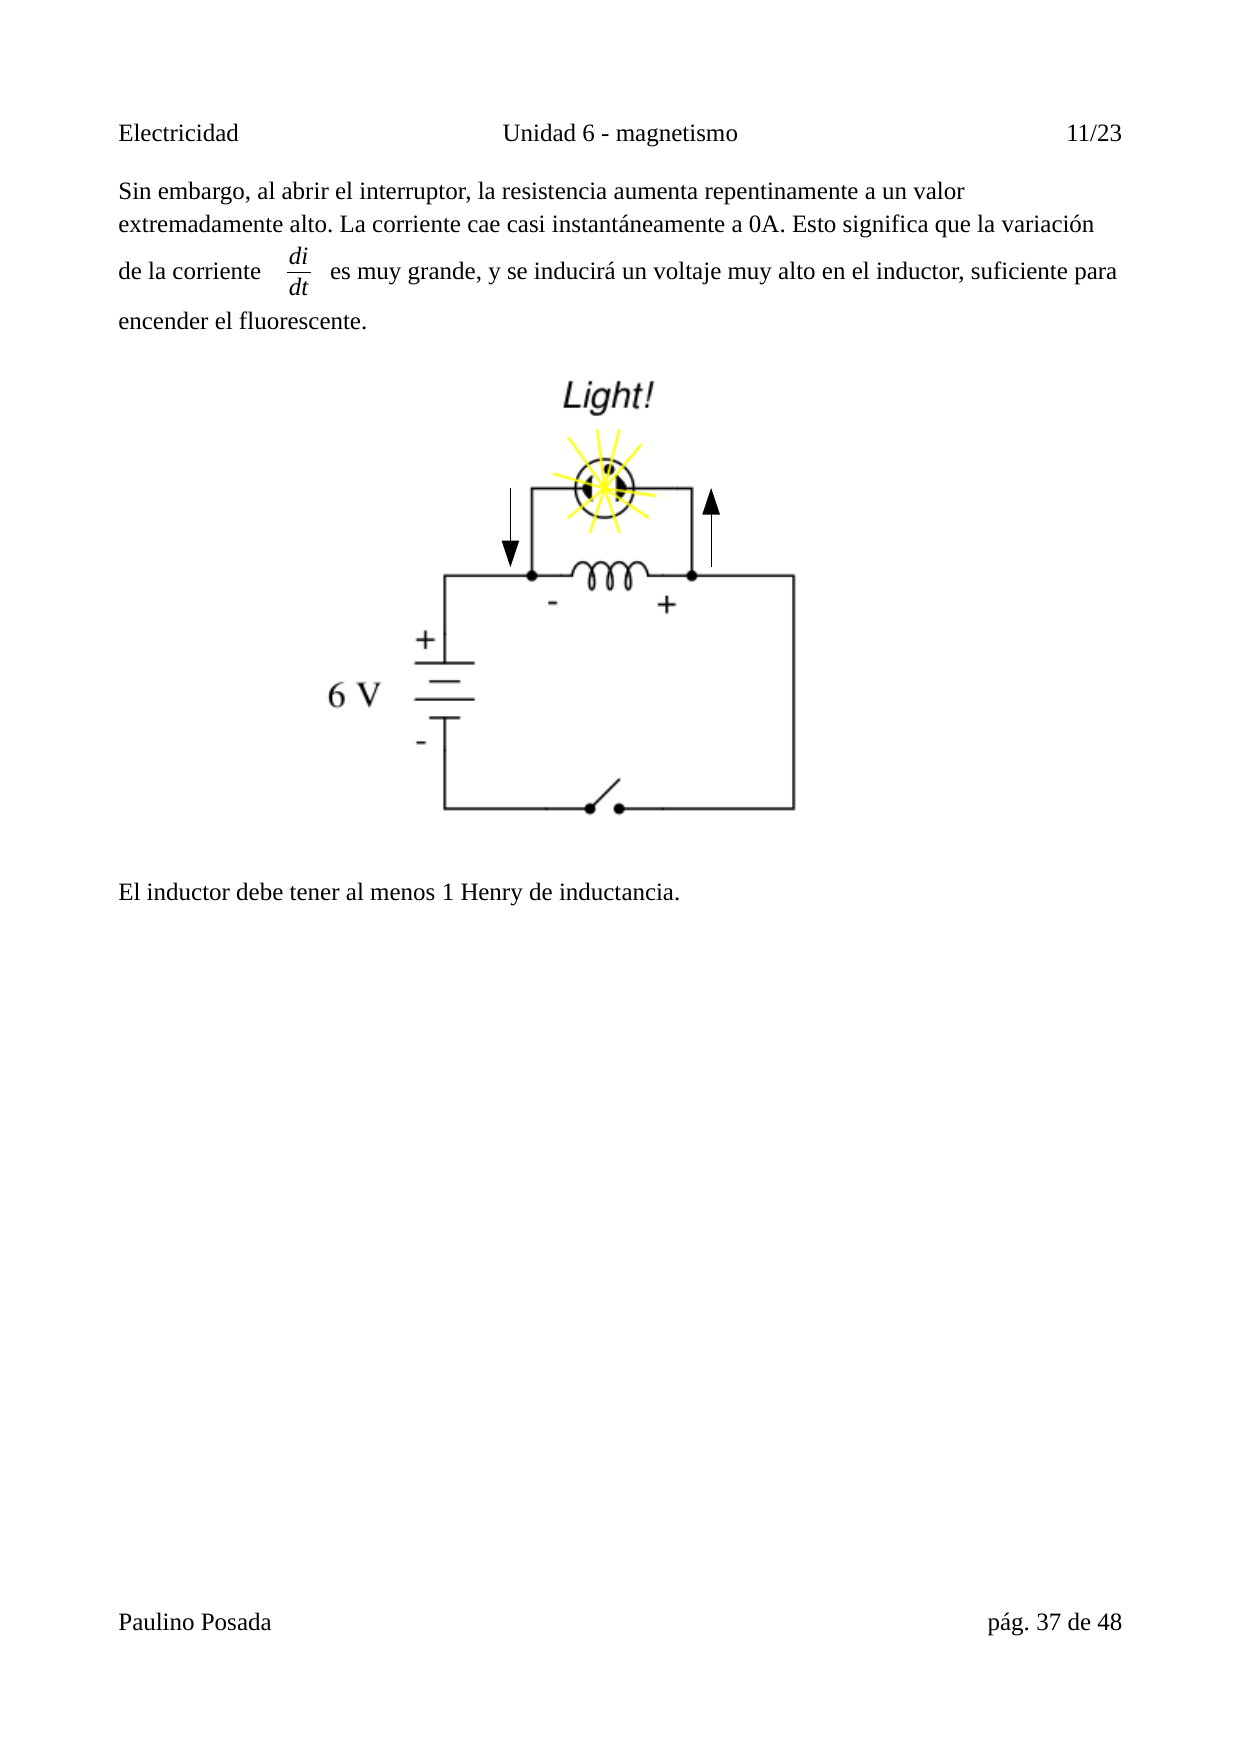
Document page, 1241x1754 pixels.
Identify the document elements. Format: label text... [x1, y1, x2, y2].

text Sin embargo, al abrir el interruptor, la resistencia aumenta repentinamente a un valor extremadamente alto. La corriente cae casi instantáneamente a 0A. Esto significa que la variación de la corriente es muy grande, y se inducirá un voltaje muy alto en el inductor, suficiente para encender el fluorescente. [118, 176, 1122, 334]
picture [295, 372, 816, 820]
text El inductor debe tener al menos 1 Henry de inductancia. [118, 877, 1122, 906]
